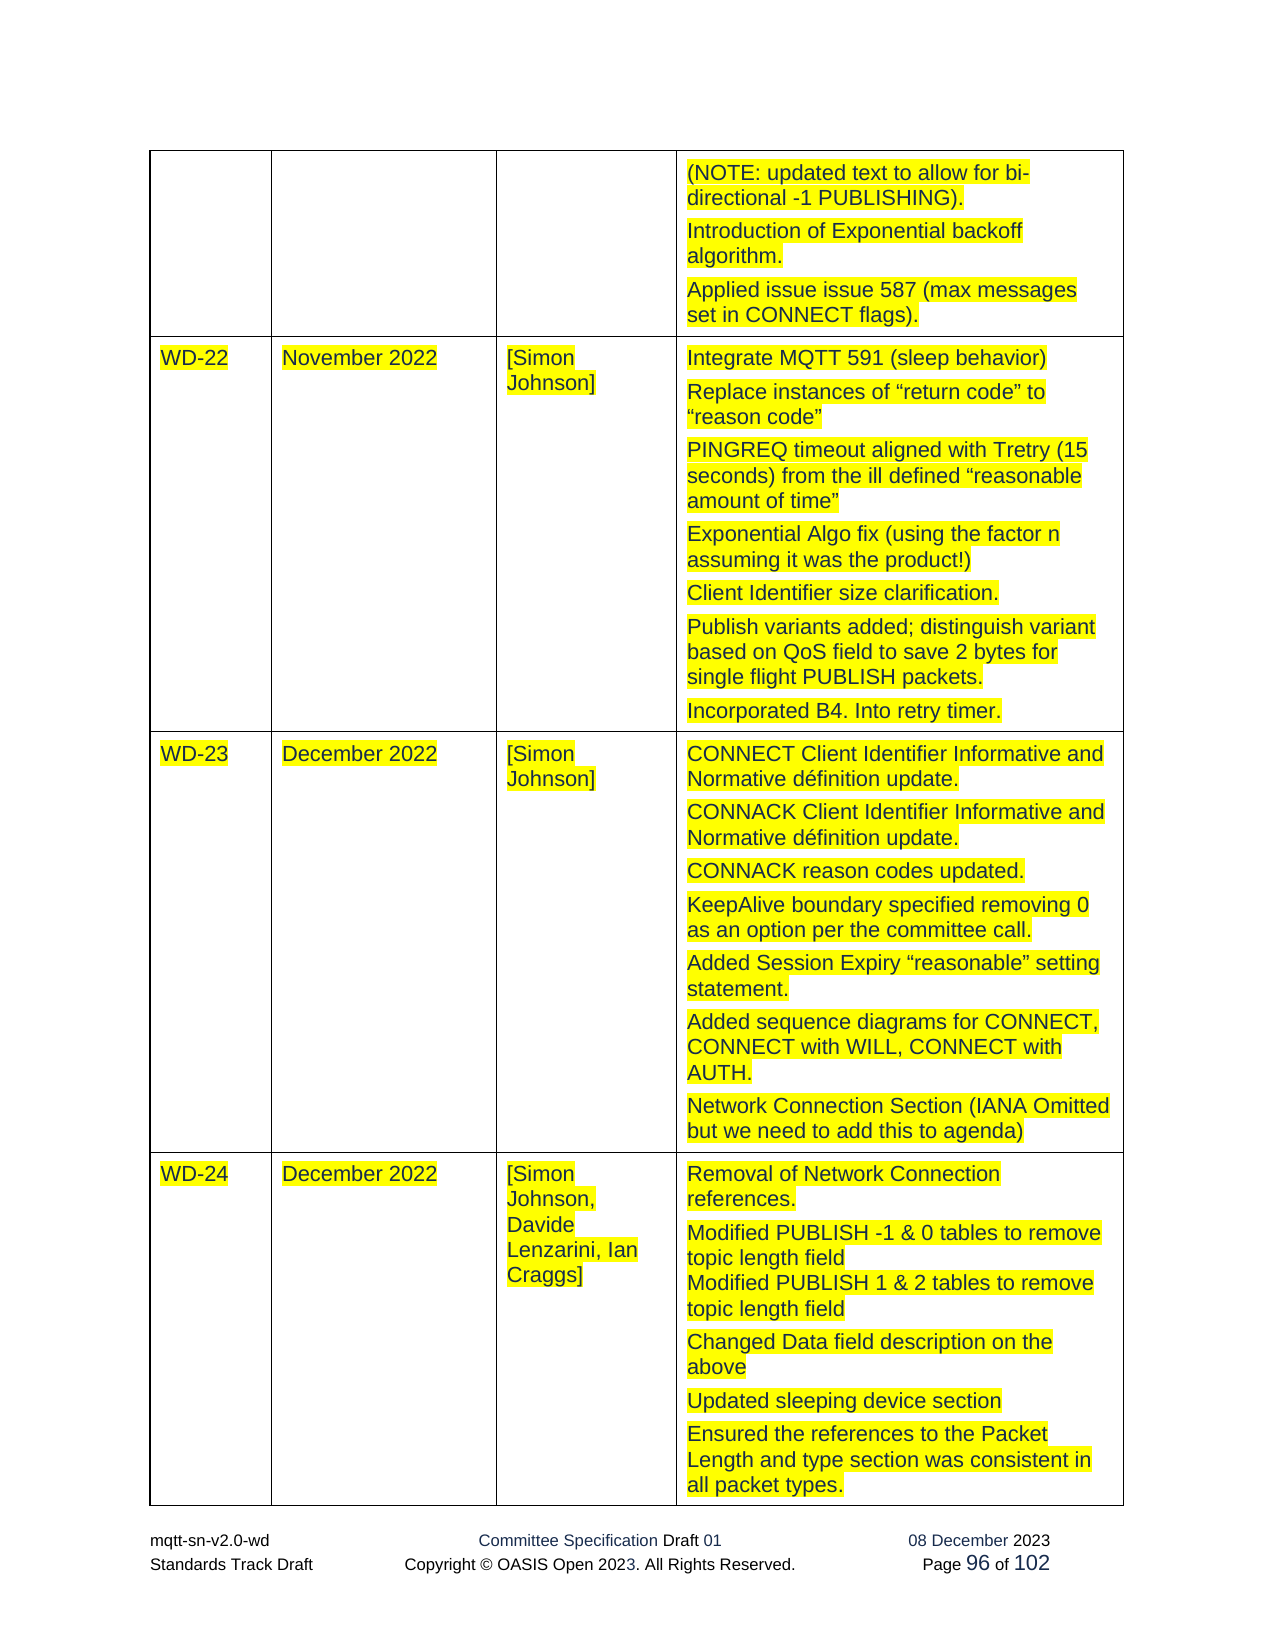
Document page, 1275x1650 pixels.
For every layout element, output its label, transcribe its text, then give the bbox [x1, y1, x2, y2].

table_cell (NOTE: updated text to allow for bi-directional -1 PUBLISHING). Introduction of Exponential backoff algorithm. Applied issue issue 587 (max messages set in CONNECT flags). [677, 151, 1123, 336]
table_cell [272, 151, 496, 336]
table_cell Removal of Network Connection references. Modified PUBLISH -1 & 0 tables to remove topic length field Modified PUBLISH 1 & 2 tables to remove topic length field Changed Data field description on the above Updated sleeping device section Ensured the references to the Packet Length and type section was consistent in all packet types. [677, 1153, 1123, 1505]
table_cell [151, 151, 271, 336]
table_cell WD-22 [151, 337, 271, 731]
table_cell December 2022 [272, 1153, 496, 1505]
table_cell [Simon Johnson] [497, 337, 676, 731]
table_cell CONNECT Client Identifier Informative and Normative définition update. CONNACK Client Identifier Informative and Normative définition update. CONNACK reason codes updated. KeepAlive boundary specified removing 0 as an option per the committee call. Added Session Expiry “reasonable” setting statement. Added sequence diagrams for CONNECT, CONNECT with WILL, CONNECT with AUTH. Network Connection Section (IANA Omitted but we need to add this to agenda) [677, 732, 1123, 1152]
table_cell [497, 151, 676, 336]
table_cell WD-23 [151, 732, 271, 1152]
table_cell Integrate MQTT 591 (sleep behavior) Replace instances of “return code” to “reason code” PINGREQ timeout aligned with Tretry (15 seconds) from the ill defined “reasonable amount of time” Exponential Algo fix (using the factor n assuming it was the product!) Client Identifier size clarification. Publish variants added; distinguish variant based on QoS field to save 2 bytes for single flight PUBLISH packets. Incorporated B4. Into retry timer. [677, 337, 1123, 731]
table_cell December 2022 [272, 732, 496, 1152]
table_cell WD-24 [151, 1153, 271, 1505]
table_cell November 2022 [272, 337, 496, 731]
table_cell [Simon Johnson, Davide Lenzarini, Ian Craggs] [497, 1153, 676, 1505]
table_cell [Simon Johnson] [497, 732, 676, 1152]
